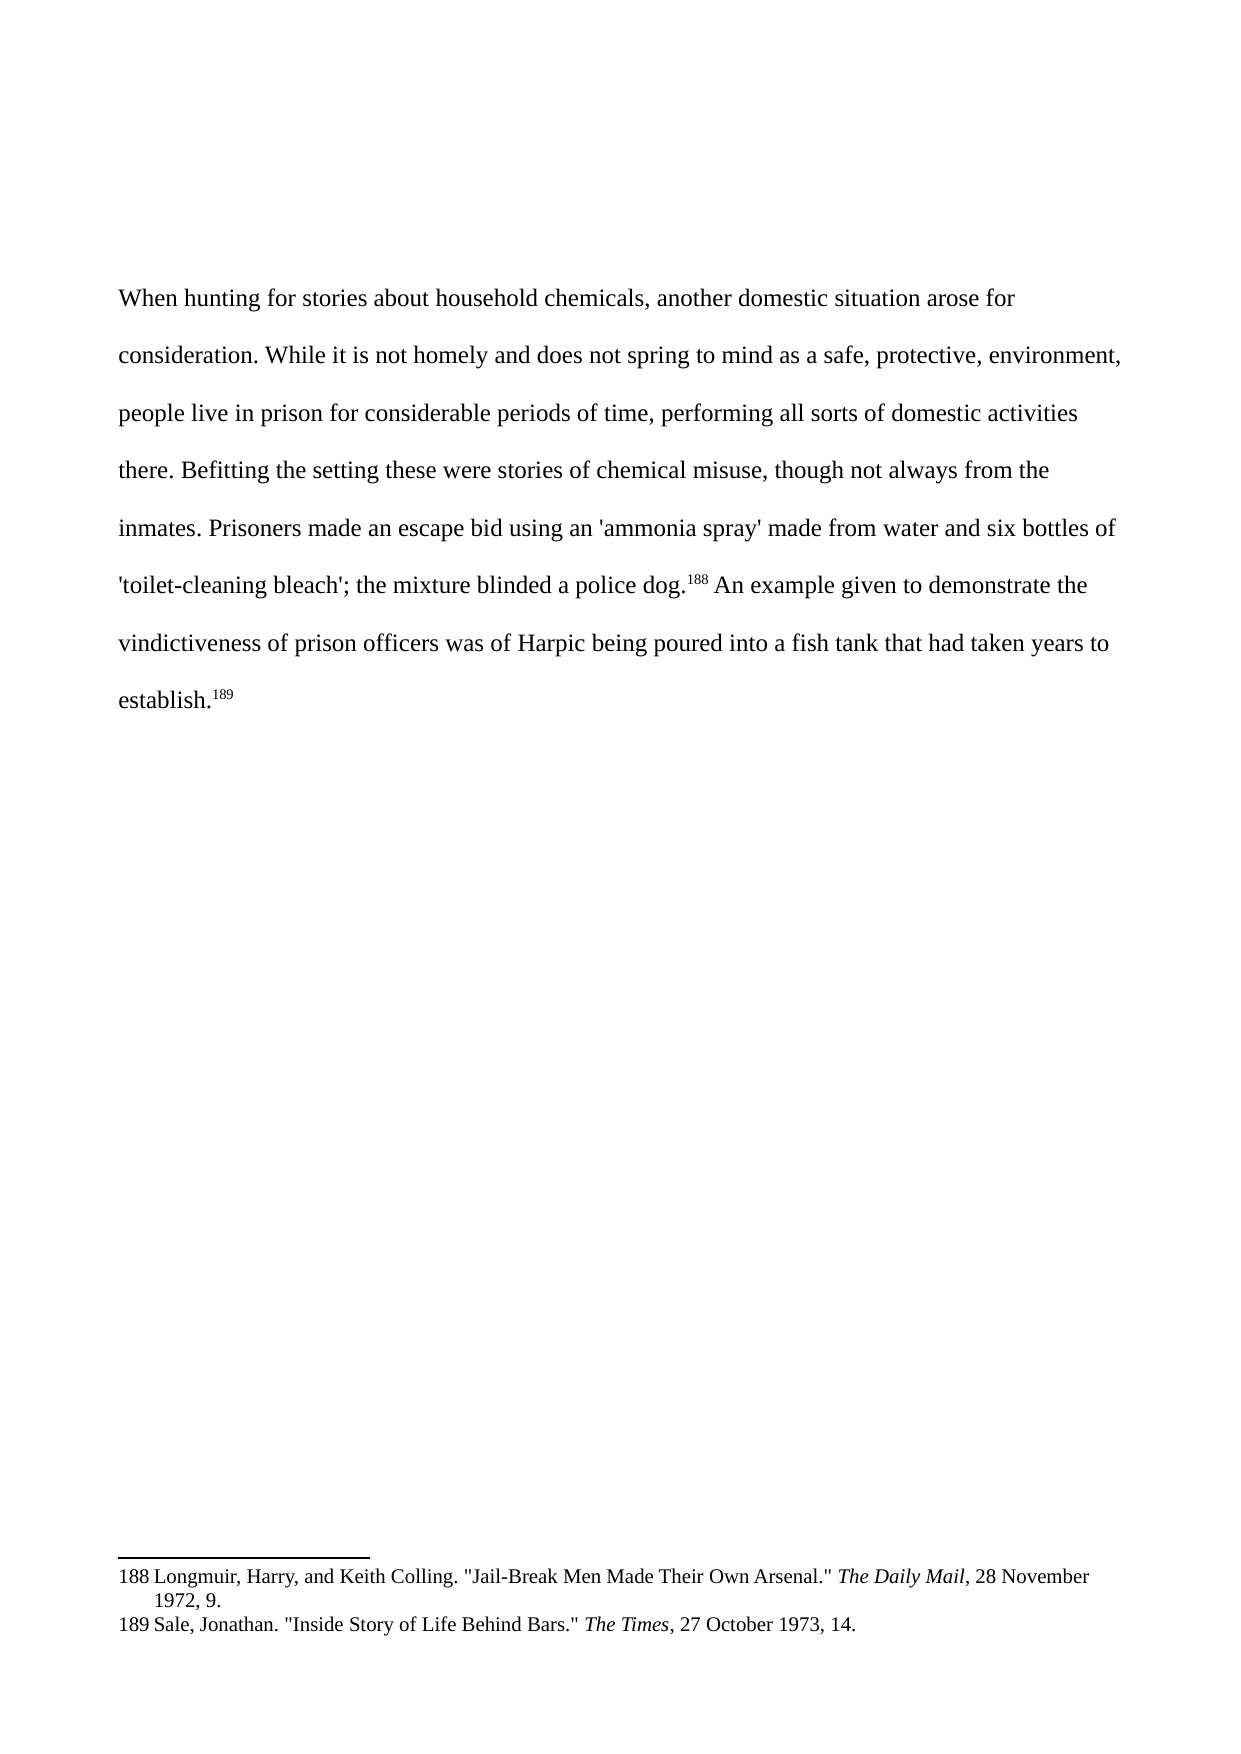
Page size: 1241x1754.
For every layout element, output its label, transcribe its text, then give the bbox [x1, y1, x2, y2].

text Longmuir, Harry, and Keith Colling. "Jail-Break Men Made Their Own Arsenal." The Daily Mail, 28 November 1972, 9. [118, 1564, 1122, 1612]
text Sale, Jonathan. "Inside Story of Life Behind Bars." The Times, 27 October 1973, 14. [118, 1612, 1122, 1636]
text When hunting for stories about household chemicals, another domestic situation arose for consideration. While it is not homely and does not spring to mind as a safe, protective, environment, people live in prison for considerable periods of time, performing all sorts of domestic activities there. Befitting the setting these were stories of chemical misuse, though not always from the inmates. Prisoners made an escape bid using an 'ammonia spray' made from water and six bottles of 'toilet-cleaning bleach'; the mixture blinded a police dog. An example given to demonstrate the vindictiveness of prison officers was of Harpic being poured into a fish tank that had taken years to establish. [118, 283, 1122, 714]
